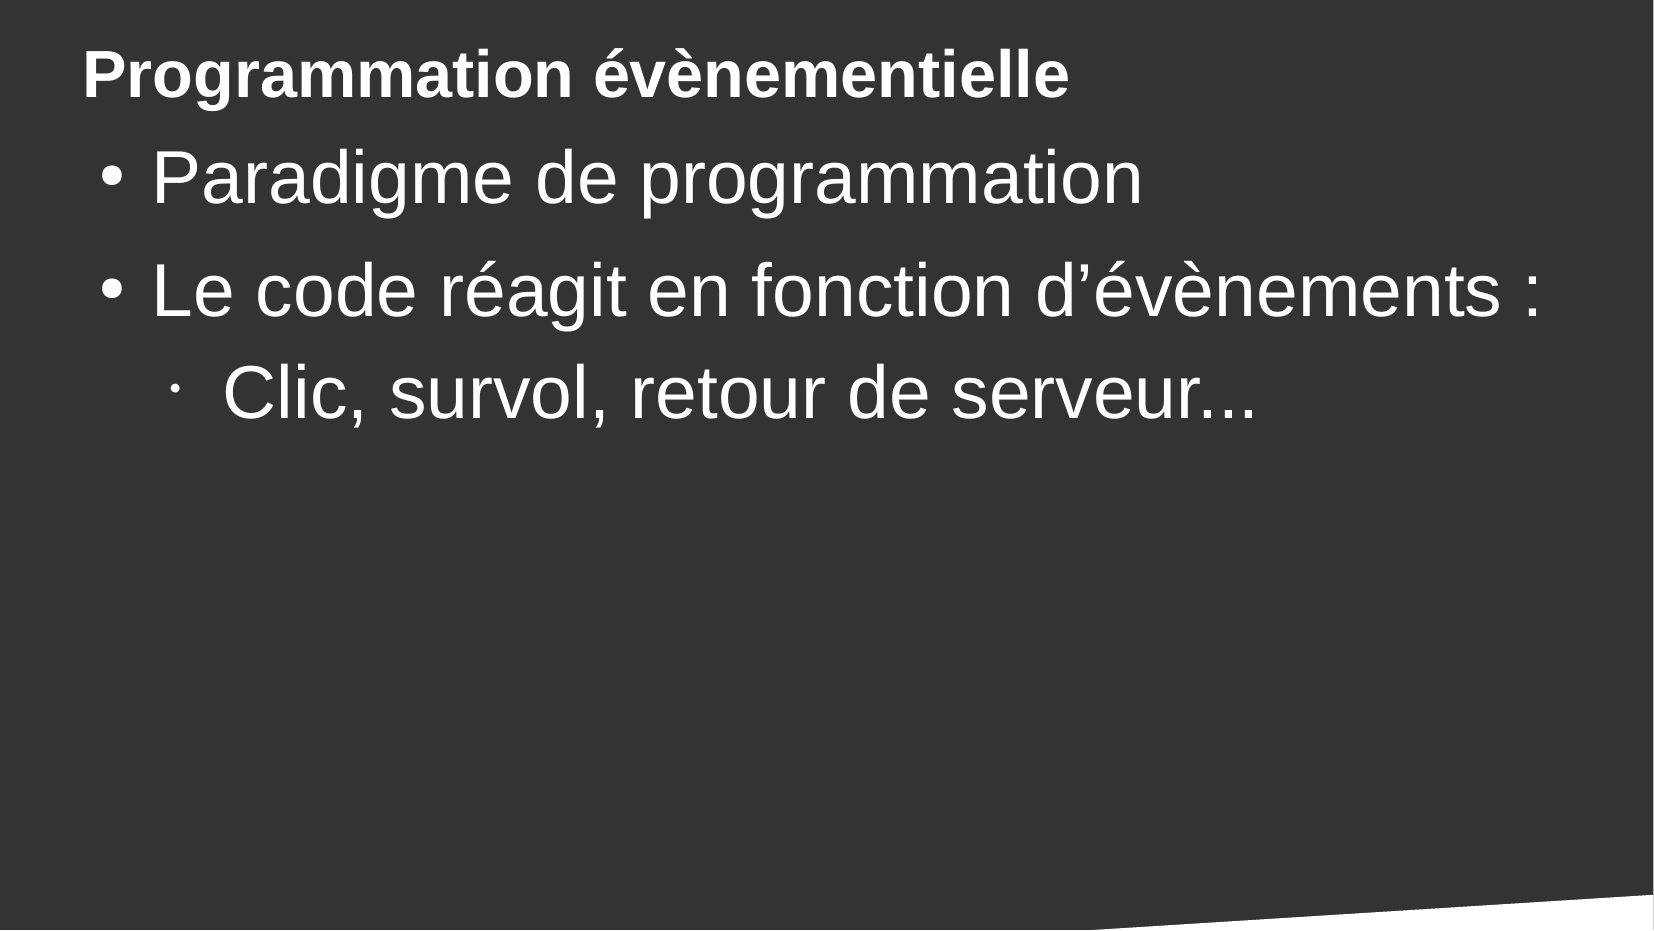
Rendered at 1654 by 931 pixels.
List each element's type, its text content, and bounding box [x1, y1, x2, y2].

list Paradigme de programmation Le code réagit en fonction d’évènements : Clic, survol, retour de serveur... [80, 135, 1620, 827]
title Programmation évènementielle [82, 37, 1571, 114]
text_box [1076, 894, 1654, 931]
